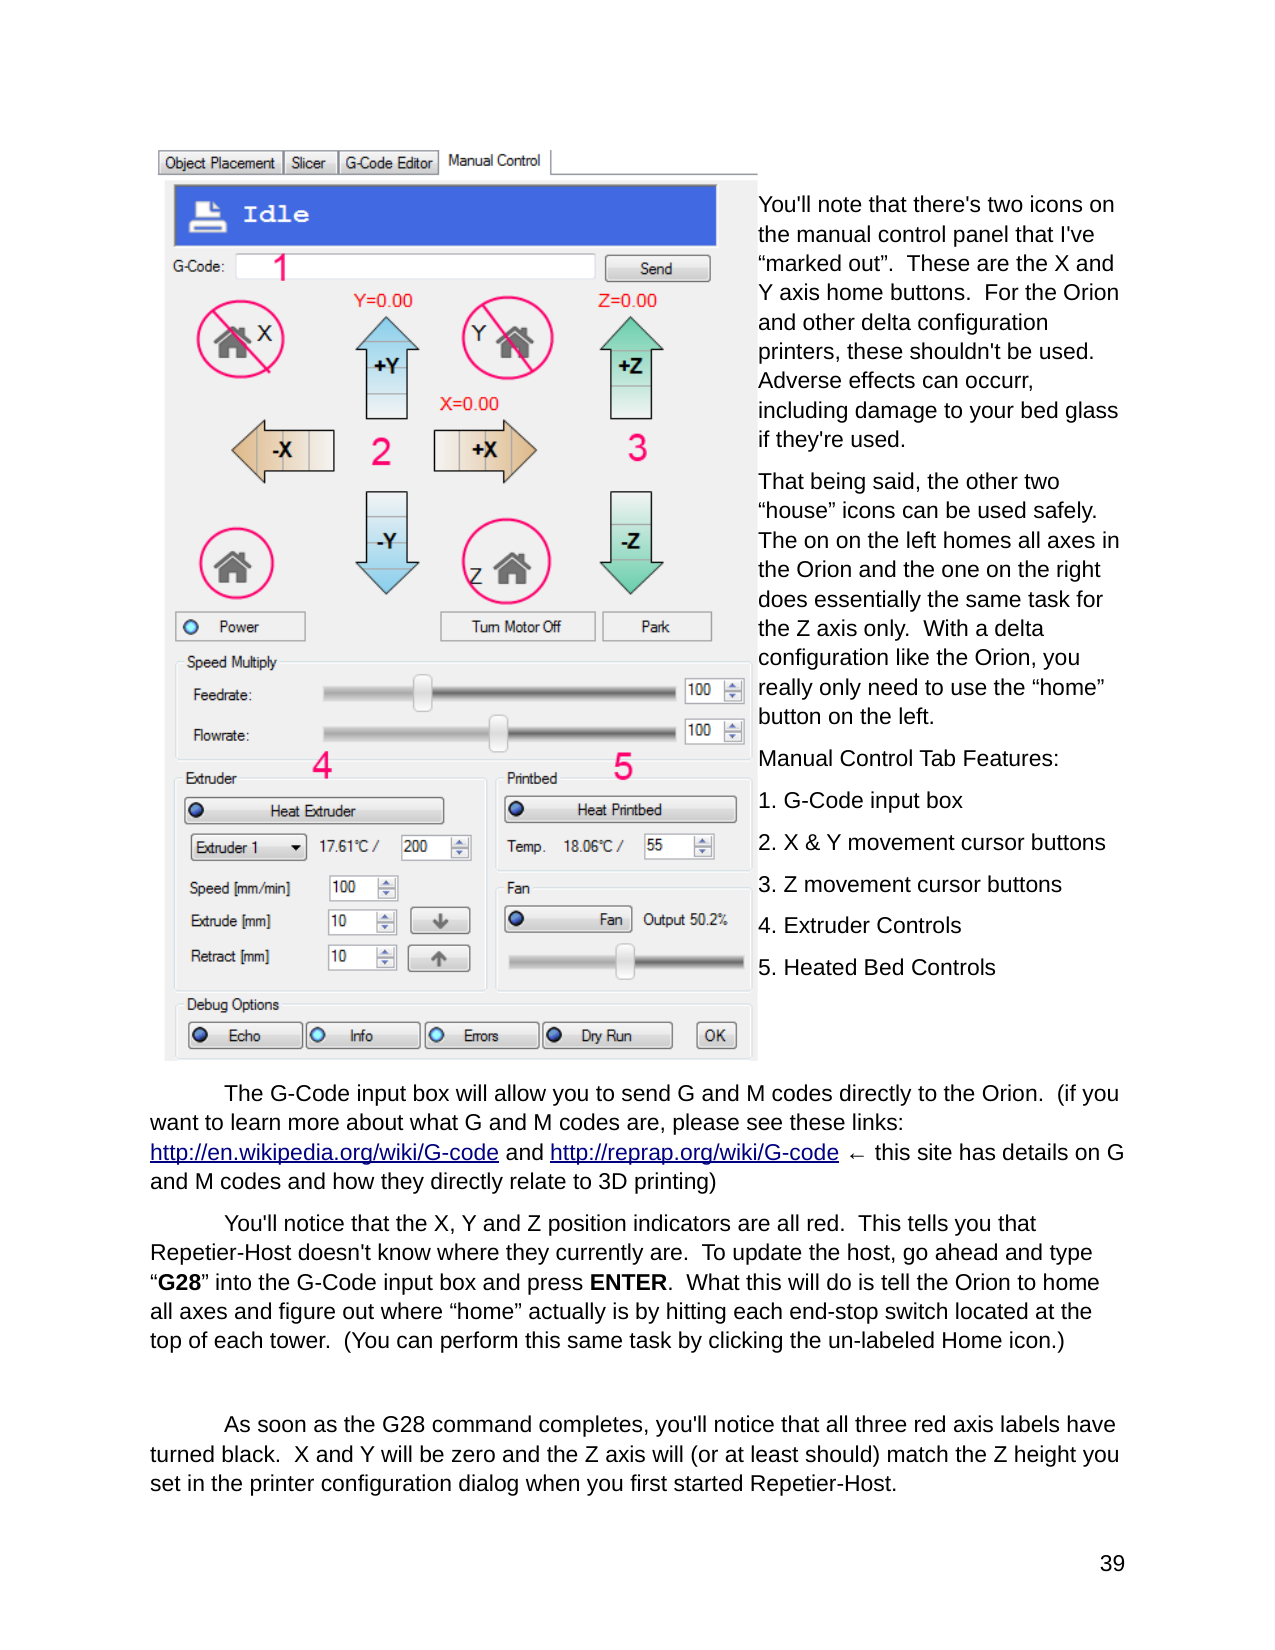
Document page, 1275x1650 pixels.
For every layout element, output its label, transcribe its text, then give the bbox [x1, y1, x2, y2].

text You'll notice that the X, Y and Z position indicators are all red. This tells you that Repetier-Host doesn't know where they currently are. To update the host, go ahead and type “G28” into the G-Code input box and press ENTER. What this will do is tell the Orion to home all axes and figure out where “home” actually is by hitting each end-stop switch located at the top of each tower. (You can perform this same task by clicking the un-labeled Home icon.) [150, 1211, 1125, 1354]
text Manual Control Tab Features: [758, 746, 1125, 771]
picture [157, 150, 758, 1061]
text You'll note that there's two icons on the manual control panel that I've “marked out”. These are the X and Y axis home buttons. For the Orion and other delta configuration printers, these shouldn't be used. Adverse effects can occurr, including damage to your bed glass if they're used. [758, 192, 1125, 452]
text 4. Extruder Controls [758, 913, 1125, 939]
text 3. Z movement cursor buttons [758, 871, 1125, 897]
text As soon as the G28 command completes, you'll notice that all three red axis labels have turned black. X and Y will be zero and the Z axis will (or at least should) match the Z height you set in the printer configuration dialog when you first started Repetier-Host. [150, 1412, 1125, 1496]
text 2. X & Y movement cursor buttons [758, 829, 1125, 855]
text The G-Code input box will allow you to send G and M codes directly to the Orion. (if you want to learn more about what G and M codes are, please see these links: http://en.wikipedia.org/wiki/G-code and http://reprap.org/wiki/G-code ← this site has details on G and M codes and how they directly relate to 3D printing) [150, 1081, 1125, 1194]
text 1. G-Code input box [758, 787, 1125, 813]
text That being said, the other two “house” icons can be used safely. The on on the left homes all axes in the Orion and the one on the right does essentially the same task for the Z axis only. With a delta configuration like the Orion, you really only need to use the “home” button on the left. [758, 469, 1125, 729]
text 5. Heated Bed Controls [758, 955, 1125, 981]
